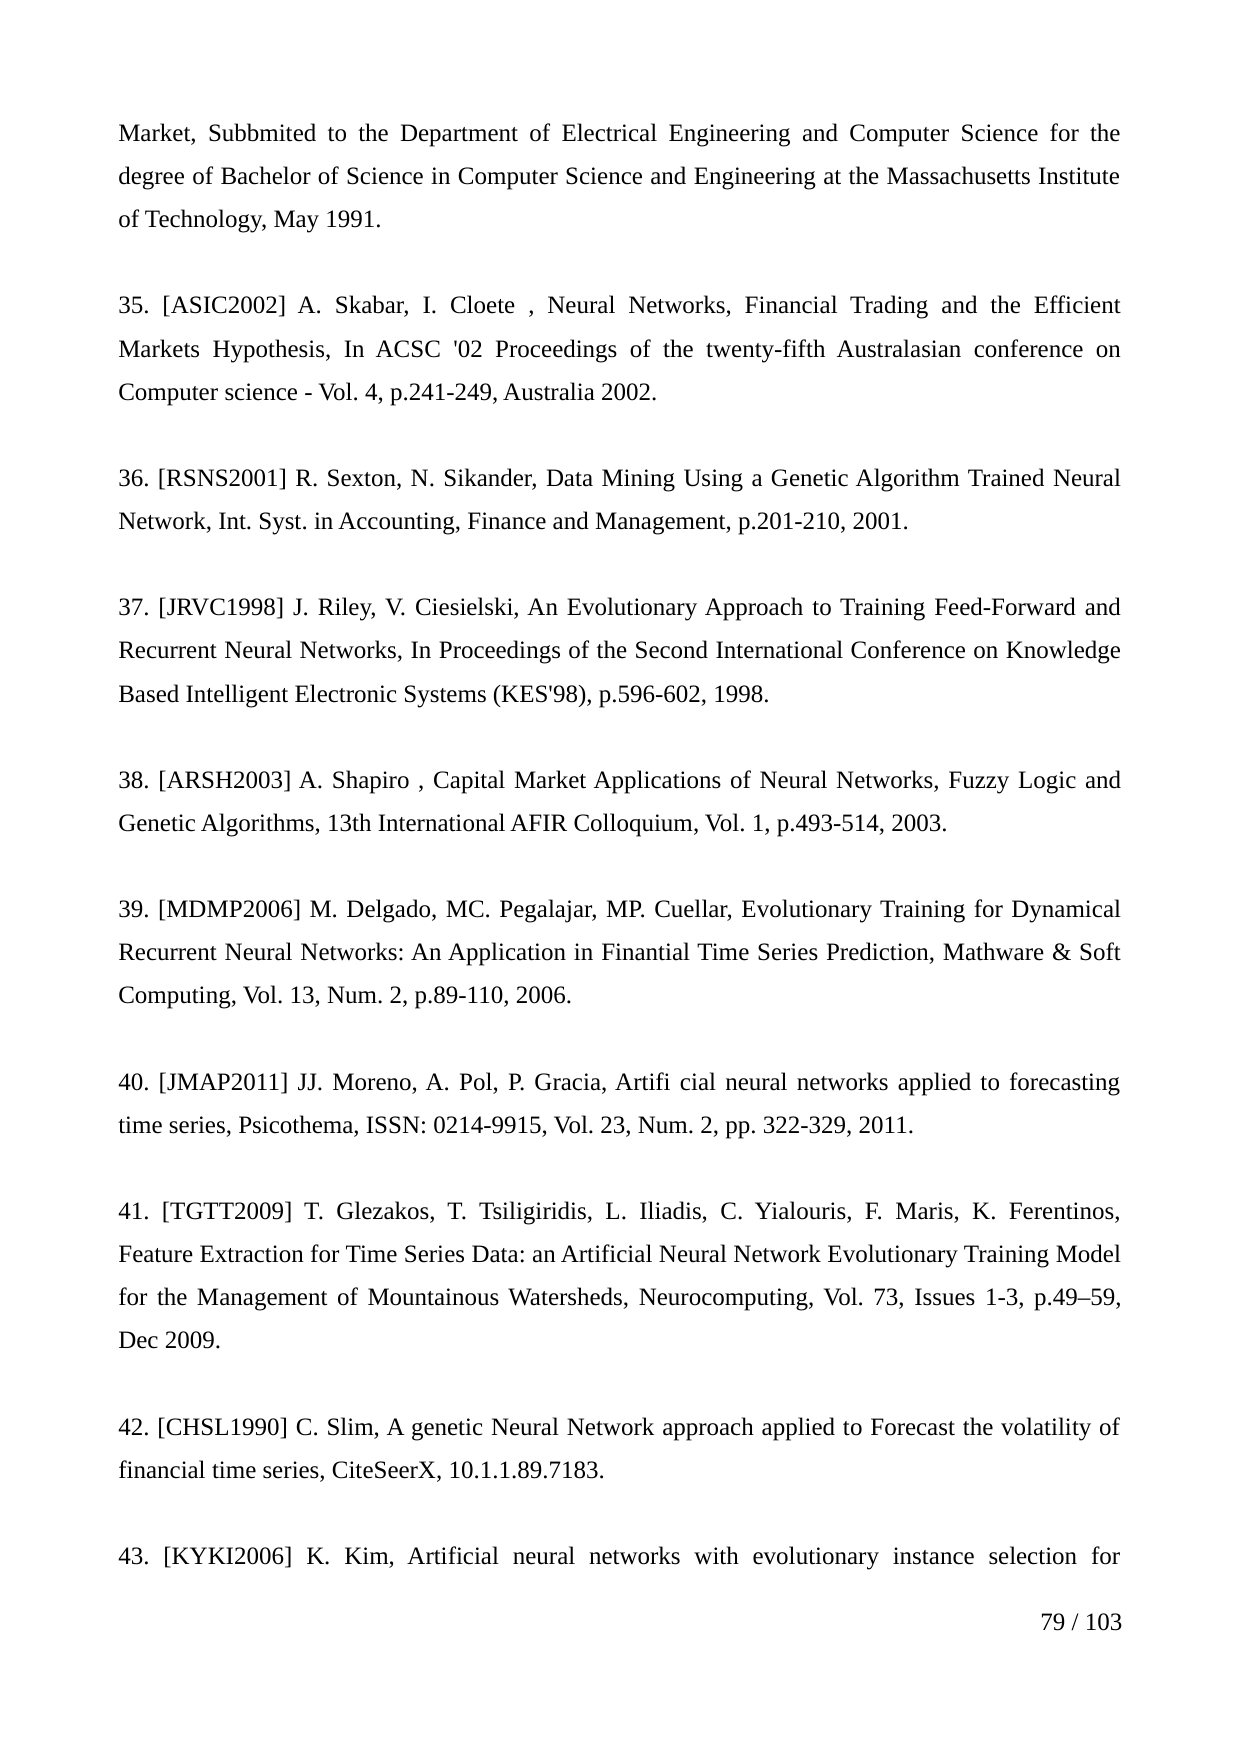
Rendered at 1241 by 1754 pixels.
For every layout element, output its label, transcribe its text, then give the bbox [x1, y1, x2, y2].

text 43. [KYKI2006] K. Kim, Artificial neural networks with evolutionary instance selection for [118, 1541, 1122, 1570]
text 39. [MDMP2006] M. Delgado, MC. Pegalajar, MP. Cuellar, Evolutionary Training for Dynamical Recurrent Neural Networks: An Application in Finantial Time Series Prediction, Mathware & Soft Computing, Vol. 13, Num. 2, p.89-110, 2006. [118, 894, 1122, 1009]
text 37. [JRVC1998] J. Riley, V. Ciesielski, An Evolutionary Approach to Training Feed-Forward and Recurrent Neural Networks, In Proceedings of the Second International Conference on Knowledge Based Intelligent Electronic Systems (KES'98), p.596-602, 1998. [118, 592, 1122, 707]
text 41. [TGTT2009] T. Glezakos, T. Tsiligiridis, L. Iliadis, C. Yialouris, F. Maris, K. Ferentinos, Feature Extraction for Time Series Data: an Artificial Neural Network Evolutionary Training Model for the Management of Mountainous Watersheds, Neurocomputing, Vol. 73, Issues 1-3, p.49–59, Dec 2009. [118, 1196, 1122, 1354]
text 42. [CHSL1990] C. Slim, A genetic Neural Network approach applied to Forecast the volatility of financial time series, CiteSeerX, 10.1.1.89.7183. [118, 1412, 1122, 1484]
text 38. [ARSH2003] A. Shapiro , Capital Market Applications of Neural Networks, Fuzzy Logic and Genetic Algorithms, 13th International AFIR Colloquium, Vol. 1, p.493-514, 2003. [118, 765, 1122, 837]
text 36. [RSNS2001] R. Sexton, N. Sikander, Data Mining Using a Genetic Algorithm Trained Neural Network, Int. Syst. in Accounting, Finance and Management, p.201-210, 2001. [118, 463, 1122, 535]
text Market, Subbmited to the Department of Electrical Engineering and Computer Science for the degree of Bachelor of Science in Computer Science and Engineering at the Massachusetts Institute of Technology, May 1991. [118, 118, 1122, 233]
text 40. [JMAP2011] JJ. Moreno, A. Pol, P. Gracia, Artifi cial neural networks applied to forecasting time series, Psicothema, ISSN: 0214-9915, Vol. 23, Num. 2, pp. 322-329, 2011. [118, 1067, 1122, 1139]
text 35. [ASIC2002] A. Skabar, I. Cloete , Neural Networks, Financial Trading and the Efficient Markets Hypothesis, In ACSC '02 Proceedings of the twenty-fifth Australasian conference on Computer science - Vol. 4, p.241-249, Australia 2002. [118, 291, 1122, 406]
